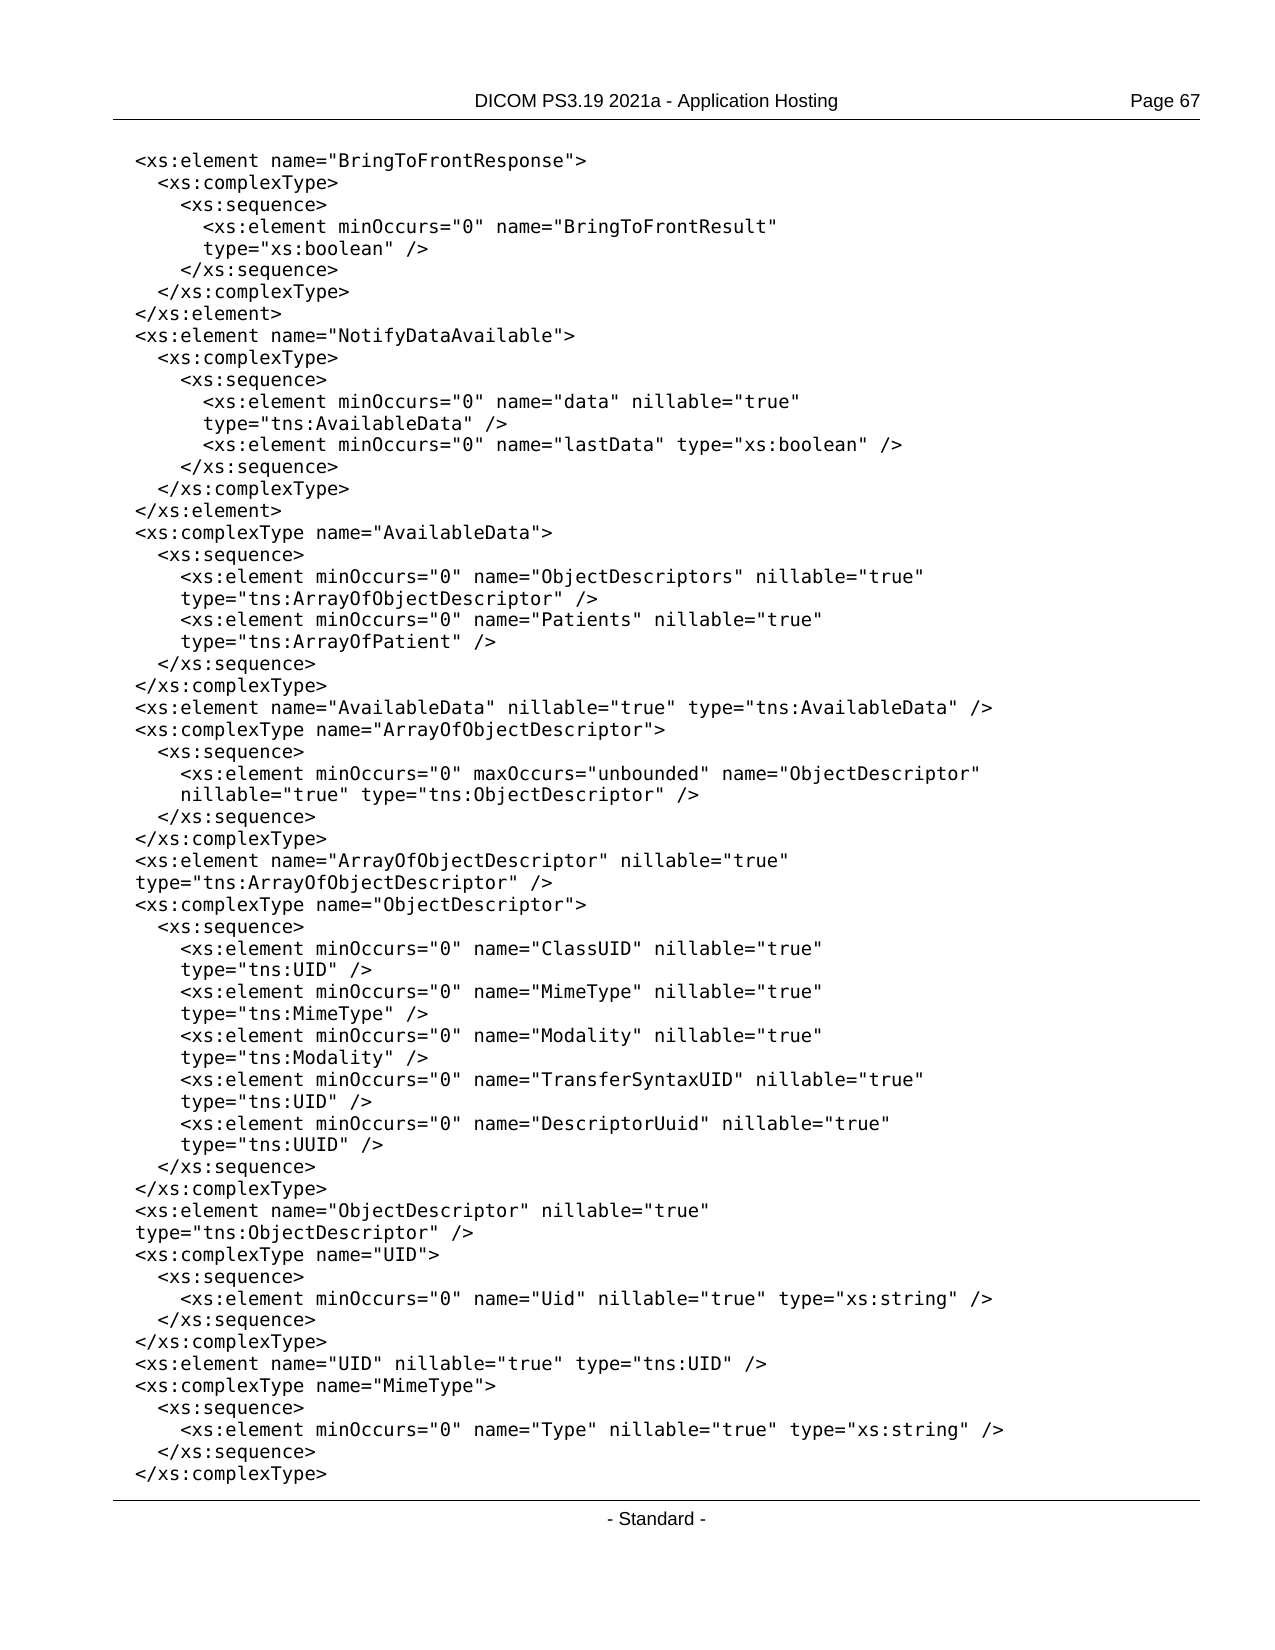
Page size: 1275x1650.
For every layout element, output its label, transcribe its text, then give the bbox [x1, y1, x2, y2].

text <xs:element name="BringToFrontResponse"> <xs:complexType> <xs:sequence> <xs:element minOccurs="0" name="BringToFrontResult" type="xs:boolean" /> </xs:sequence> </xs:complexType> </xs:element> <xs:element name="NotifyDataAvailable"> <xs:complexType> <xs:sequence> <xs:element minOccurs="0" name="data" nillable="true" type="tns:AvailableData" /> <xs:element minOccurs="0" name="lastData" type="xs:boolean" /> </xs:sequence> </xs:complexType> </xs:element> <xs:complexType name="AvailableData"> <xs:sequence> <xs:element minOccurs="0" name="ObjectDescriptors" nillable="true" type="tns:ArrayOfObjectDescriptor" /> <xs:element minOccurs="0" name="Patients" nillable="true" type="tns:ArrayOfPatient" /> </xs:sequence> </xs:complexType> <xs:element name="AvailableData" nillable="true" type="tns:AvailableData" /> <xs:complexType name="ArrayOfObjectDescriptor"> <xs:sequence> <xs:element minOccurs="0" maxOccurs="unbounded" name="ObjectDescriptor" nillable="true" type="tns:ObjectDescriptor" /> </xs:sequence> </xs:complexType> <xs:element name="ArrayOfObjectDescriptor" nillable="true" type="tns:ArrayOfObjectDescriptor" /> <xs:complexType name="ObjectDescriptor"> <xs:sequence> <xs:element minOccurs="0" name="ClassUID" nillable="true" type="tns:UID" /> <xs:element minOccurs="0" name="MimeType" nillable="true" type="tns:MimeType" /> <xs:element minOccurs="0" name="Modality" nillable="true" type="tns:Modality" /> <xs:element minOccurs="0" name="TransferSyntaxUID" nillable="true" type="tns:UID" /> <xs:element minOccurs="0" name="DescriptorUuid" nillable="true" type="tns:UUID" /> </xs:sequence> </xs:complexType> <xs:element name="ObjectDescriptor" nillable="true" type="tns:ObjectDescriptor" /> <xs:complexType name="UID"> <xs:sequence> <xs:element minOccurs="0" name="Uid" nillable="true" type="xs:string" /> </xs:sequence> </xs:complexType> <xs:element name="UID" nillable="true" type="tns:UID" /> <xs:complexType name="MimeType"> <xs:sequence> <xs:element minOccurs="0" name="Type" nillable="true" type="xs:string" /> </xs:sequence> </xs:complexType> [112, 150, 1200, 1484]
